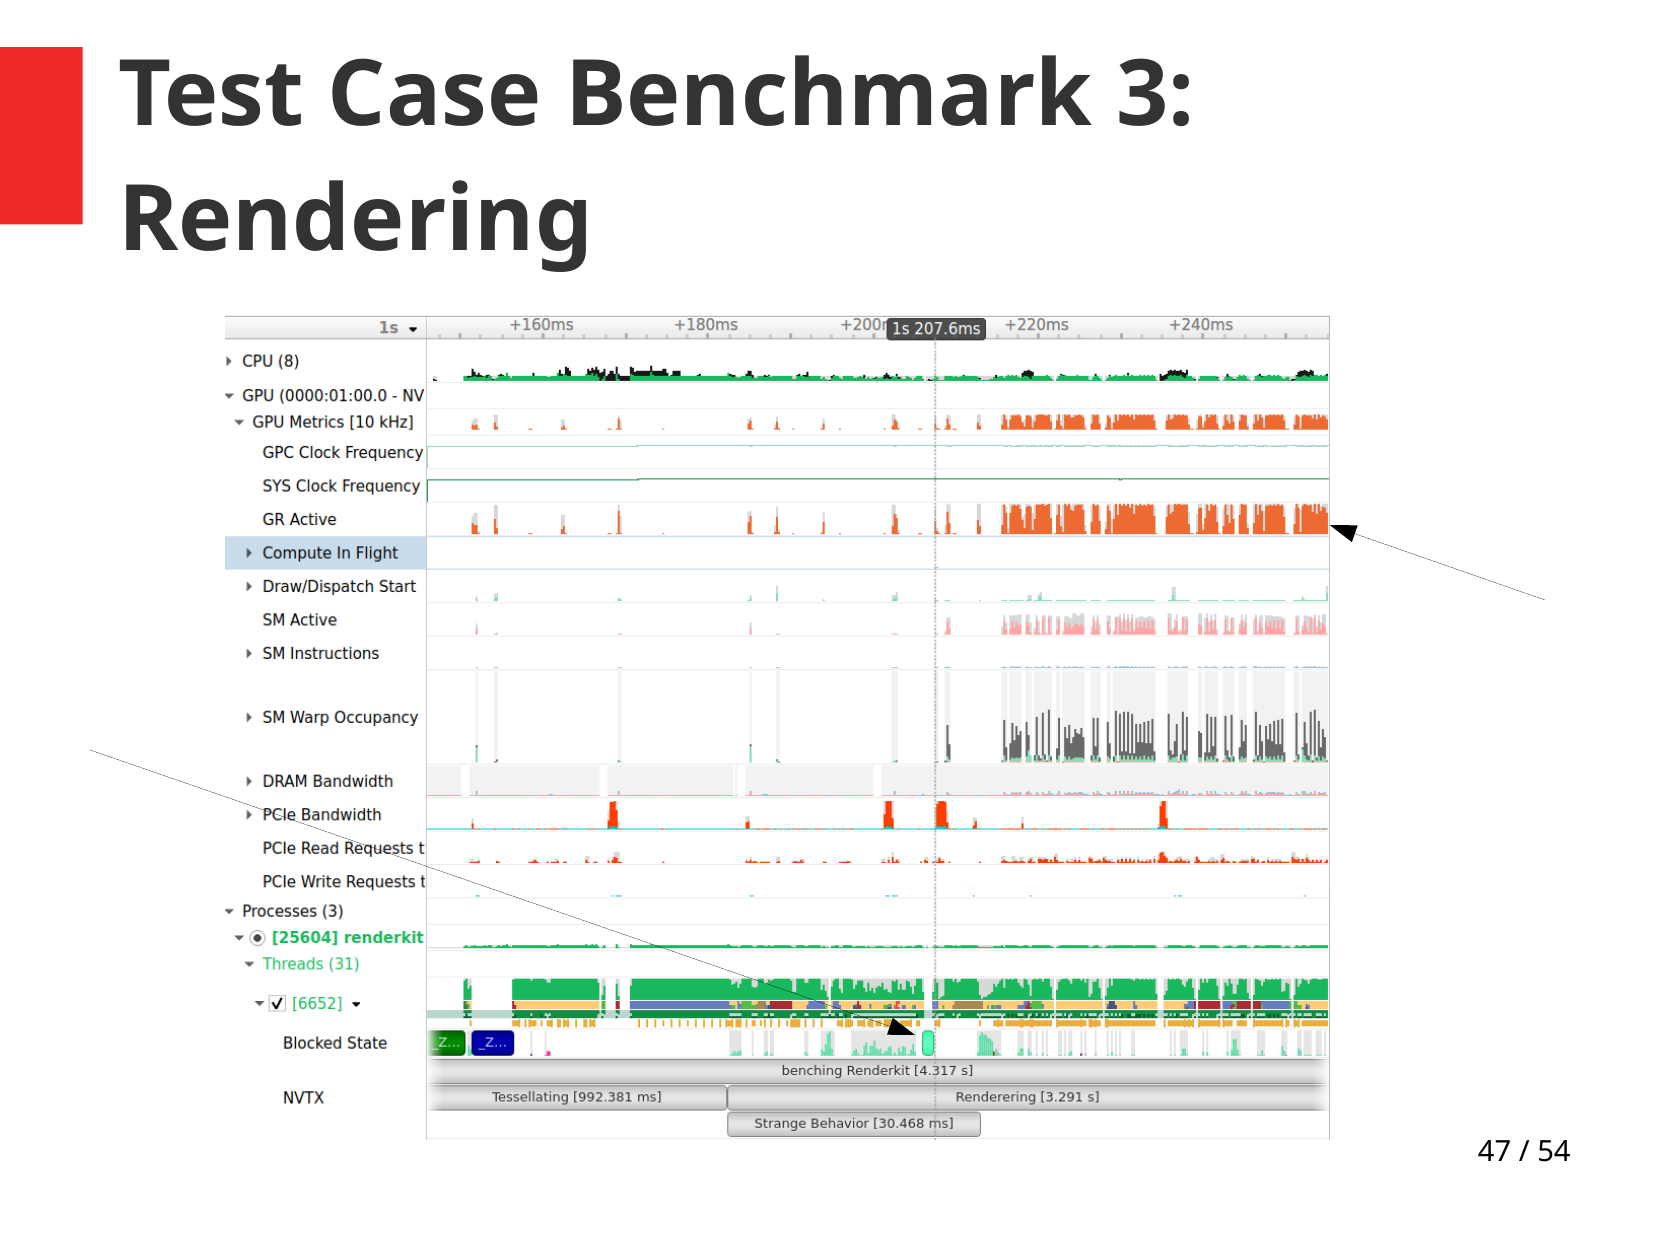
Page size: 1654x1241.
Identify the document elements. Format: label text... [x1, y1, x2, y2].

title Test Case Benchmark 3: Rendering [118, 27, 1571, 278]
picture [225, 315, 1330, 1141]
